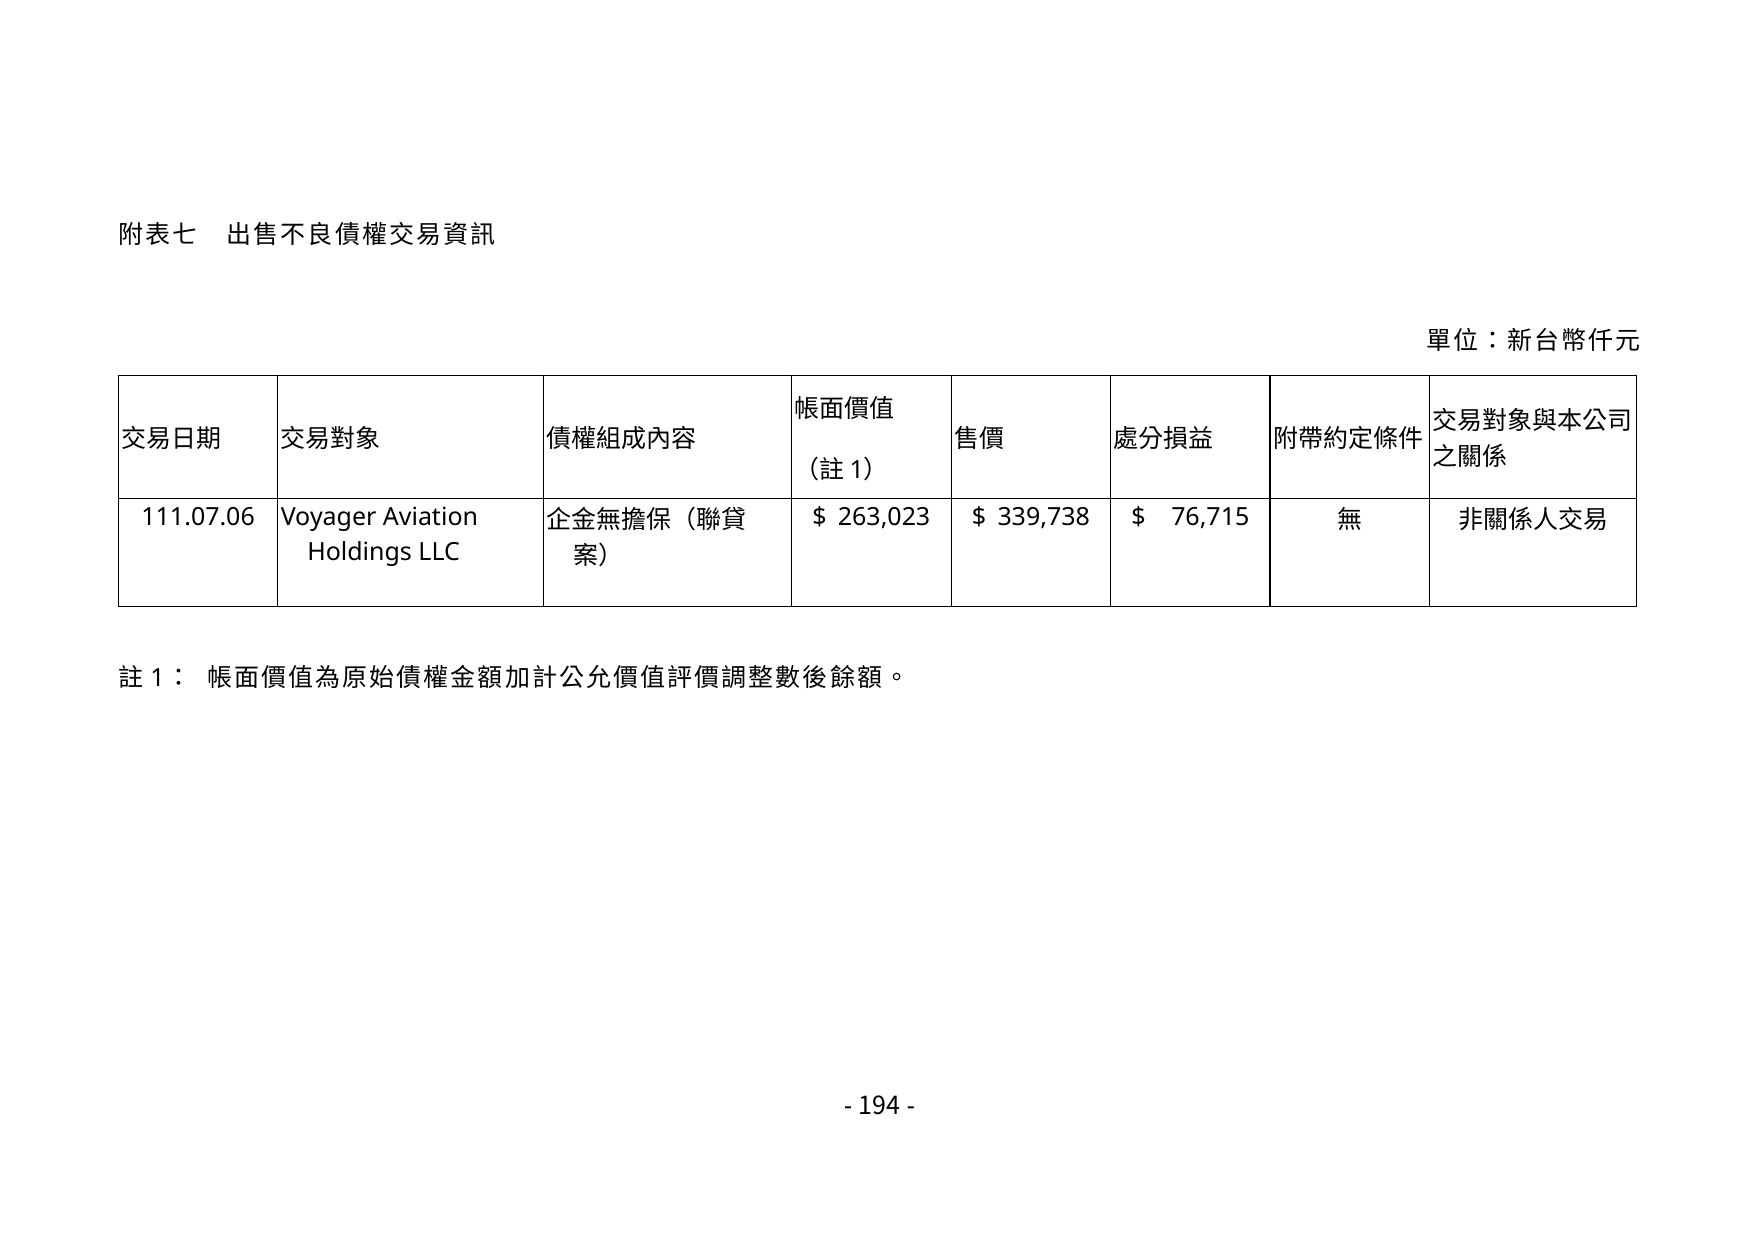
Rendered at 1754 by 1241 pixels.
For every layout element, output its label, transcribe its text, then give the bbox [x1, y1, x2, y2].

table_cell [119, 572, 277, 606]
table_cell [952, 572, 1110, 606]
table_header 交易日期 [119, 376, 277, 498]
table_header 處分損益 [1111, 376, 1269, 498]
table_cell $ 263,023 [792, 499, 951, 572]
table_cell Voyager Aviation Holdings LLC [278, 499, 543, 572]
table_cell [1430, 572, 1636, 606]
table_header 交易對象 [278, 376, 543, 498]
table_header 帳面價值 （註1） [792, 376, 951, 498]
table_header 附帶約定條件 [1271, 376, 1429, 498]
table_cell 無 [1271, 499, 1429, 572]
table_cell [278, 572, 543, 606]
table_cell 企金無擔保（聯貸案） [544, 499, 791, 572]
table_header 交易對象與本公司之關係 [1430, 376, 1636, 498]
table_cell 111.07.06 [119, 499, 277, 572]
table_cell $ 339,738 [952, 499, 1110, 572]
table_header 售價 [952, 376, 1110, 498]
text 註1： 帳面價值為原始債權金額加計公允價值評價調整數後餘額。 [118, 658, 1640, 694]
table_cell $ 76,715 [1111, 499, 1269, 572]
text 附表七 出售不良債權交易資訊 [118, 215, 1640, 251]
table_header 債權組成內容 [544, 376, 791, 498]
table_cell 非關係人交易 [1430, 499, 1636, 572]
text 單位：新台幣仟元 [118, 320, 1640, 356]
table_cell [1111, 572, 1269, 606]
table_cell [544, 572, 791, 606]
table_cell [1271, 572, 1429, 606]
table_cell [792, 572, 951, 606]
